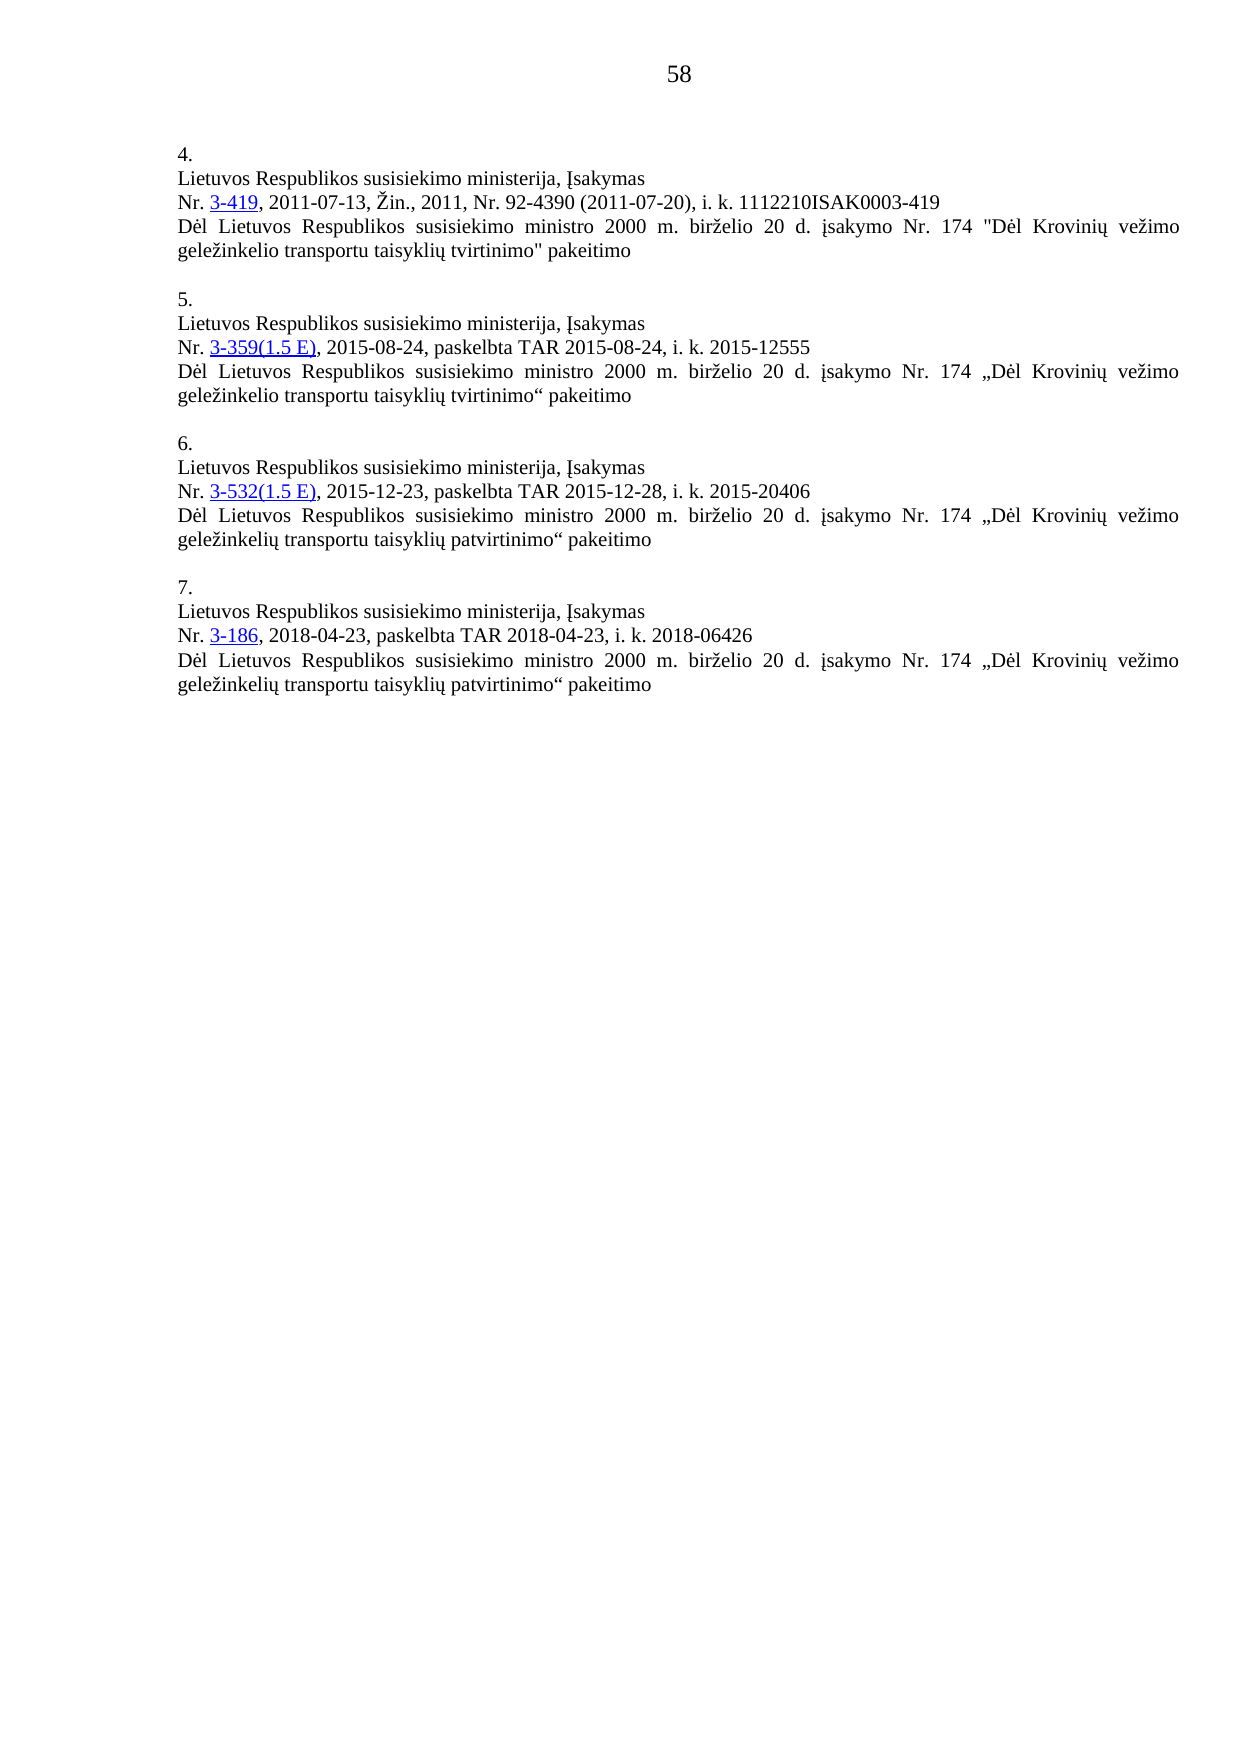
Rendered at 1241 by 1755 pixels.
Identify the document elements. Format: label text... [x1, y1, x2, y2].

text 5. [177, 287, 1181, 311]
text 7. [177, 575, 1181, 599]
text Dėl Lietuvos Respublikos susisiekimo ministro 2000 m. birželio 20 d. įsakymo Nr. 174 „Dėl Krovinių vežimo geležinkelių transportu taisyklių patvirtinimo“ pakeitimo [177, 647, 1181, 696]
text 4. [177, 142, 1181, 166]
text Nr. 3-186, 2018-04-23, paskelbta TAR 2018-04-23, i. k. 2018-06426 [177, 623, 1181, 647]
text Dėl Lietuvos Respublikos susisiekimo ministro 2000 m. birželio 20 d. įsakymo Nr. 174 „Dėl Krovinių vežimo geležinkelių transportu taisyklių patvirtinimo“ pakeitimo [177, 503, 1181, 551]
text Lietuvos Respublikos susisiekimo ministerija, Įsakymas [177, 455, 1181, 479]
text Lietuvos Respublikos susisiekimo ministerija, Įsakymas [177, 311, 1181, 335]
text 6. [177, 431, 1181, 455]
text Dėl Lietuvos Respublikos susisiekimo ministro 2000 m. birželio 20 d. įsakymo Nr. 174 "Dėl Krovinių vežimo geležinkelio transportu taisyklių tvirtinimo" pakeitimo [177, 214, 1181, 262]
text Nr. 3-419, 2011-07-13, Žin., 2011, Nr. 92-4390 (2011-07-20), i. k. 1112210ISAK0003-419 [177, 190, 1181, 214]
text Lietuvos Respublikos susisiekimo ministerija, Įsakymas [177, 599, 1181, 623]
text Nr. 3-532(1.5 E), 2015-12-23, paskelbta TAR 2015-12-28, i. k. 2015-20406 [177, 479, 1181, 503]
text Dėl Lietuvos Respublikos susisiekimo ministro 2000 m. birželio 20 d. įsakymo Nr. 174 „Dėl Krovinių vežimo geležinkelio transportu taisyklių tvirtinimo“ pakeitimo [177, 359, 1181, 407]
text Lietuvos Respublikos susisiekimo ministerija, Įsakymas [177, 166, 1181, 190]
text Nr. 3-359(1.5 E), 2015-08-24, paskelbta TAR 2015-08-24, i. k. 2015-12555 [177, 335, 1181, 359]
